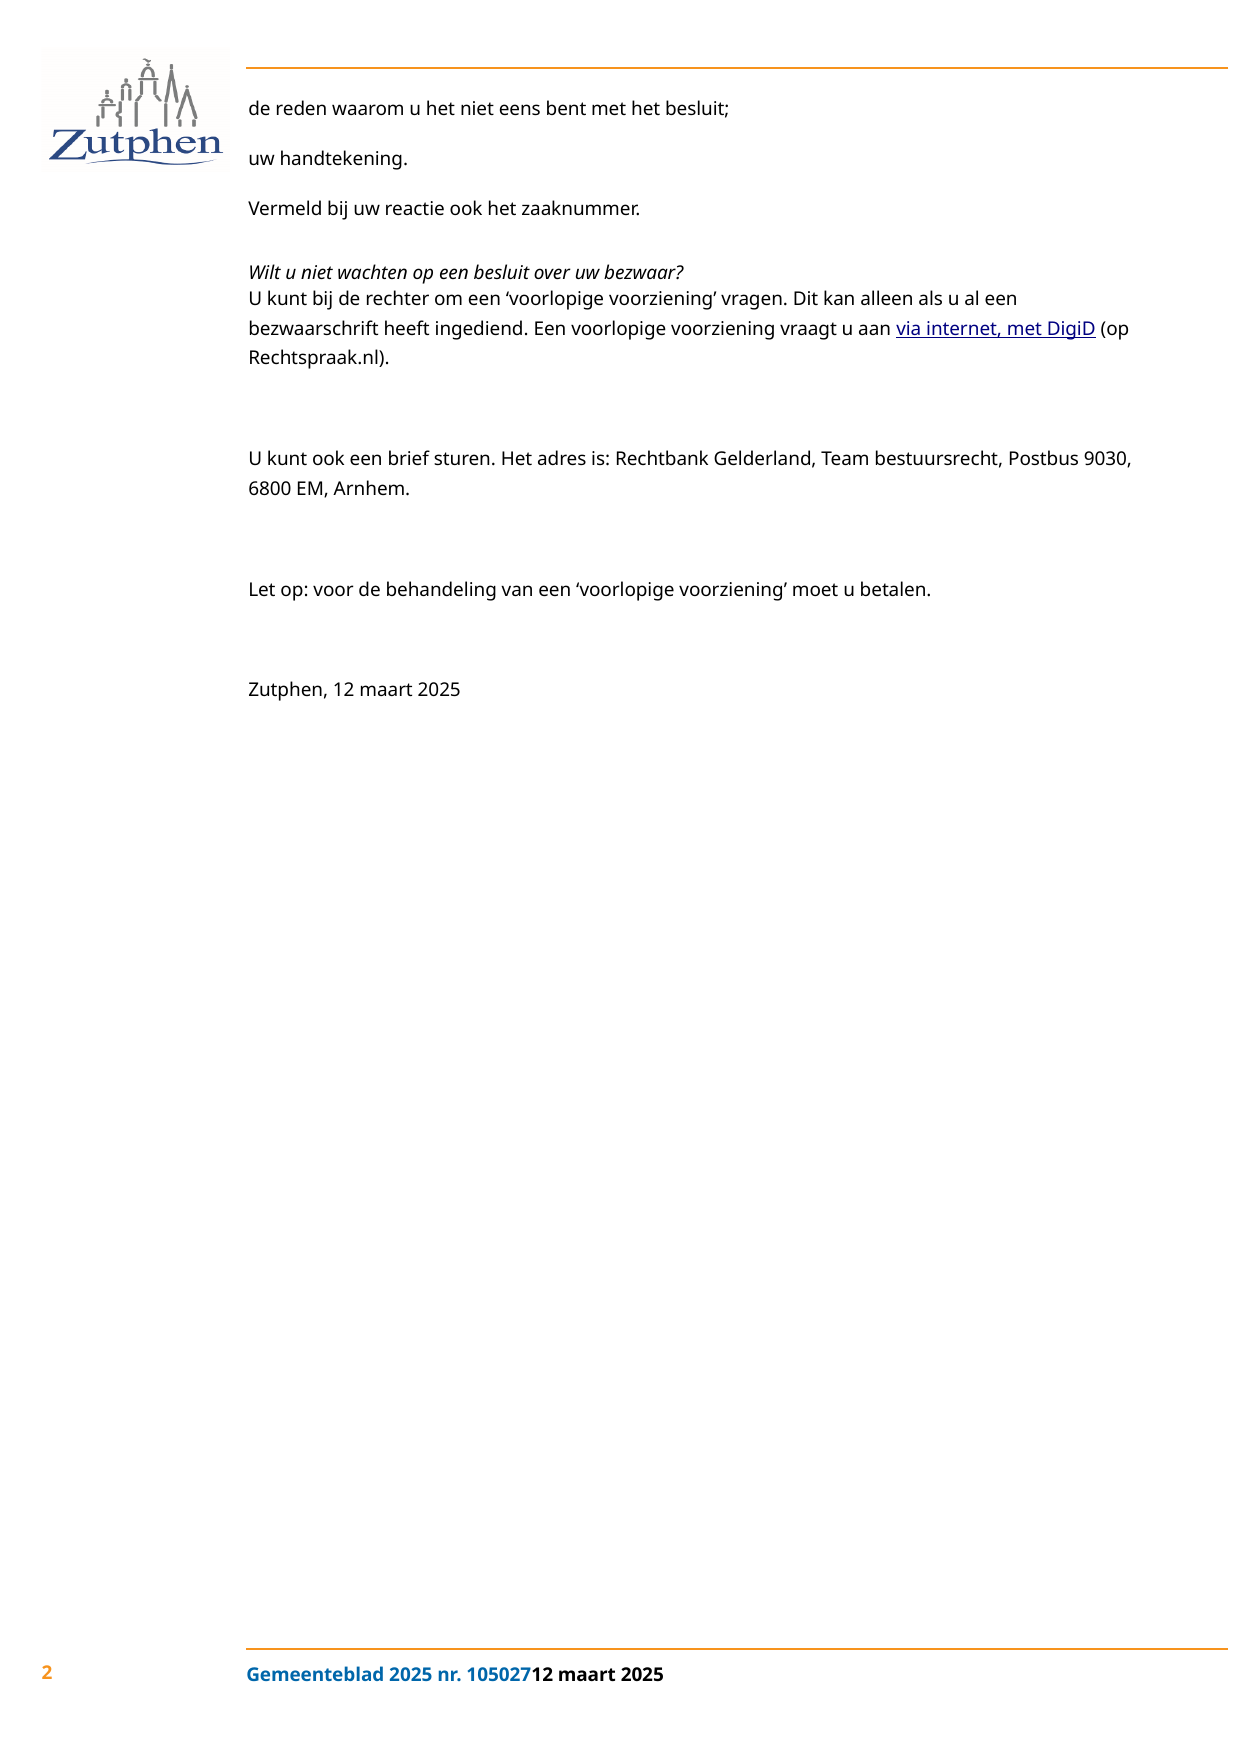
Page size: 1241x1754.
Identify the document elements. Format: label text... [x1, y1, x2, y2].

text U kunt ook een brief sturen. Het adres is: Rechtbank Gelderland, Team bestuursrecht, Postbus 9030, 6800 EM, Arnhem. [248, 445, 1152, 501]
text Let op: voor de behandeling van een ‘voorlopige voorziening’ moet u betalen. [248, 576, 1152, 601]
text U kunt bij de rechter om een ‘voorlopige voorziening’ vragen. Dit kan alleen als u al een bezwaarschrift heeft ingediend. Een voorlopige voorziening vraagt u aan via internet, met DigiD (op Rechtspraak.nl). [248, 285, 1152, 370]
text Vermeld bij uw reactie ook het zaaknummer. [248, 196, 1152, 221]
text Zutphen, 12 maart 2025 [248, 677, 1152, 702]
text de reden waarom u het niet eens bent met het besluit; [248, 95, 1152, 121]
picture [41, 47, 231, 172]
text Wilt u niet wachten op een besluit over uw bezwaar? [248, 259, 1152, 285]
text uw handtekening. [248, 145, 1152, 171]
